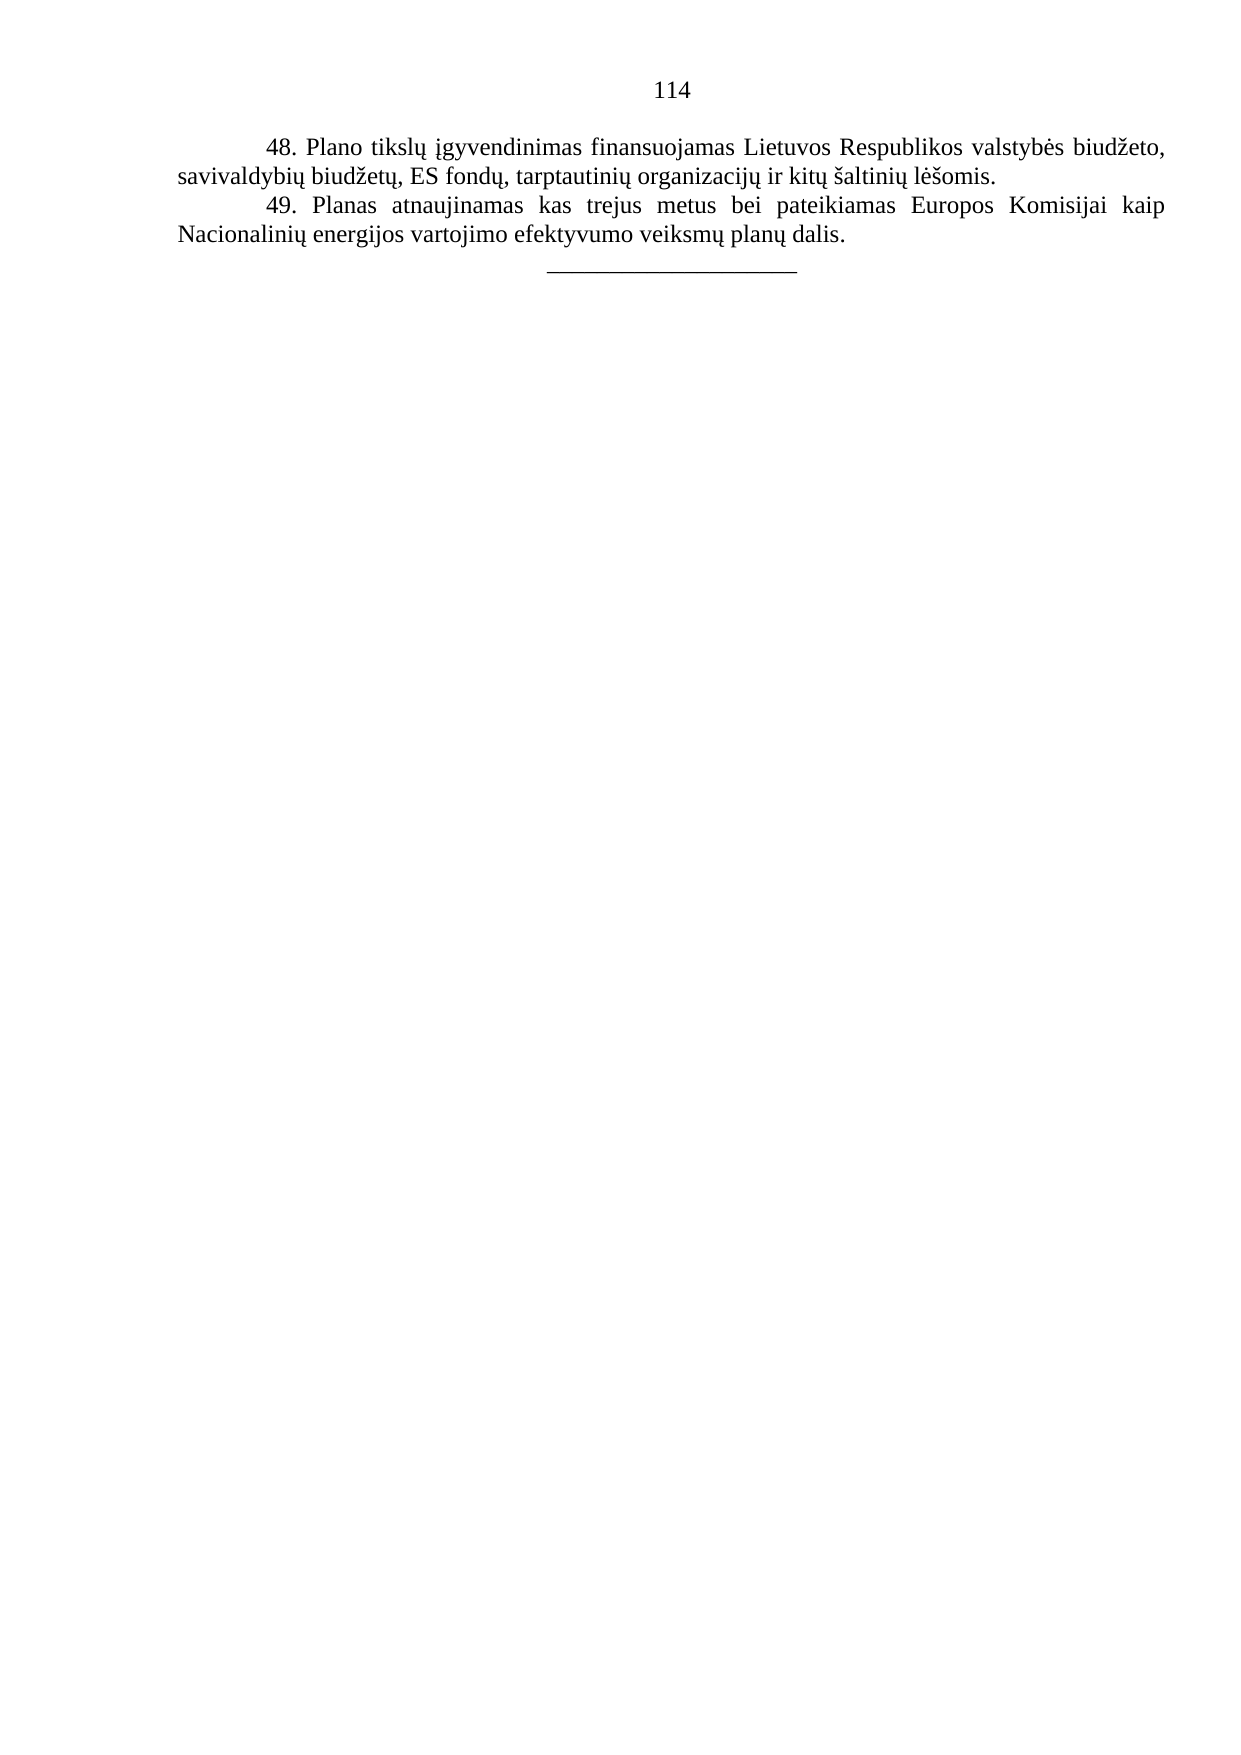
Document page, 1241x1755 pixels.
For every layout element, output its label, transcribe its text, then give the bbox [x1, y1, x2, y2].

text 48. Plano tikslų įgyvendinimas finansuojamas Lietuvos Respublikos valstybės biudžeto, savivaldybių biudžetų, ES fondų, tarptautinių organizacijų ir kitų šaltinių lėšomis. [177, 132, 1166, 190]
text ____________________ [177, 247, 1166, 276]
text 49. Planas atnaujinamas kas trejus metus bei pateikiamas Europos Komisijai kaip Nacionalinių energijos vartojimo efektyvumo veiksmų planų dalis. [177, 190, 1166, 247]
